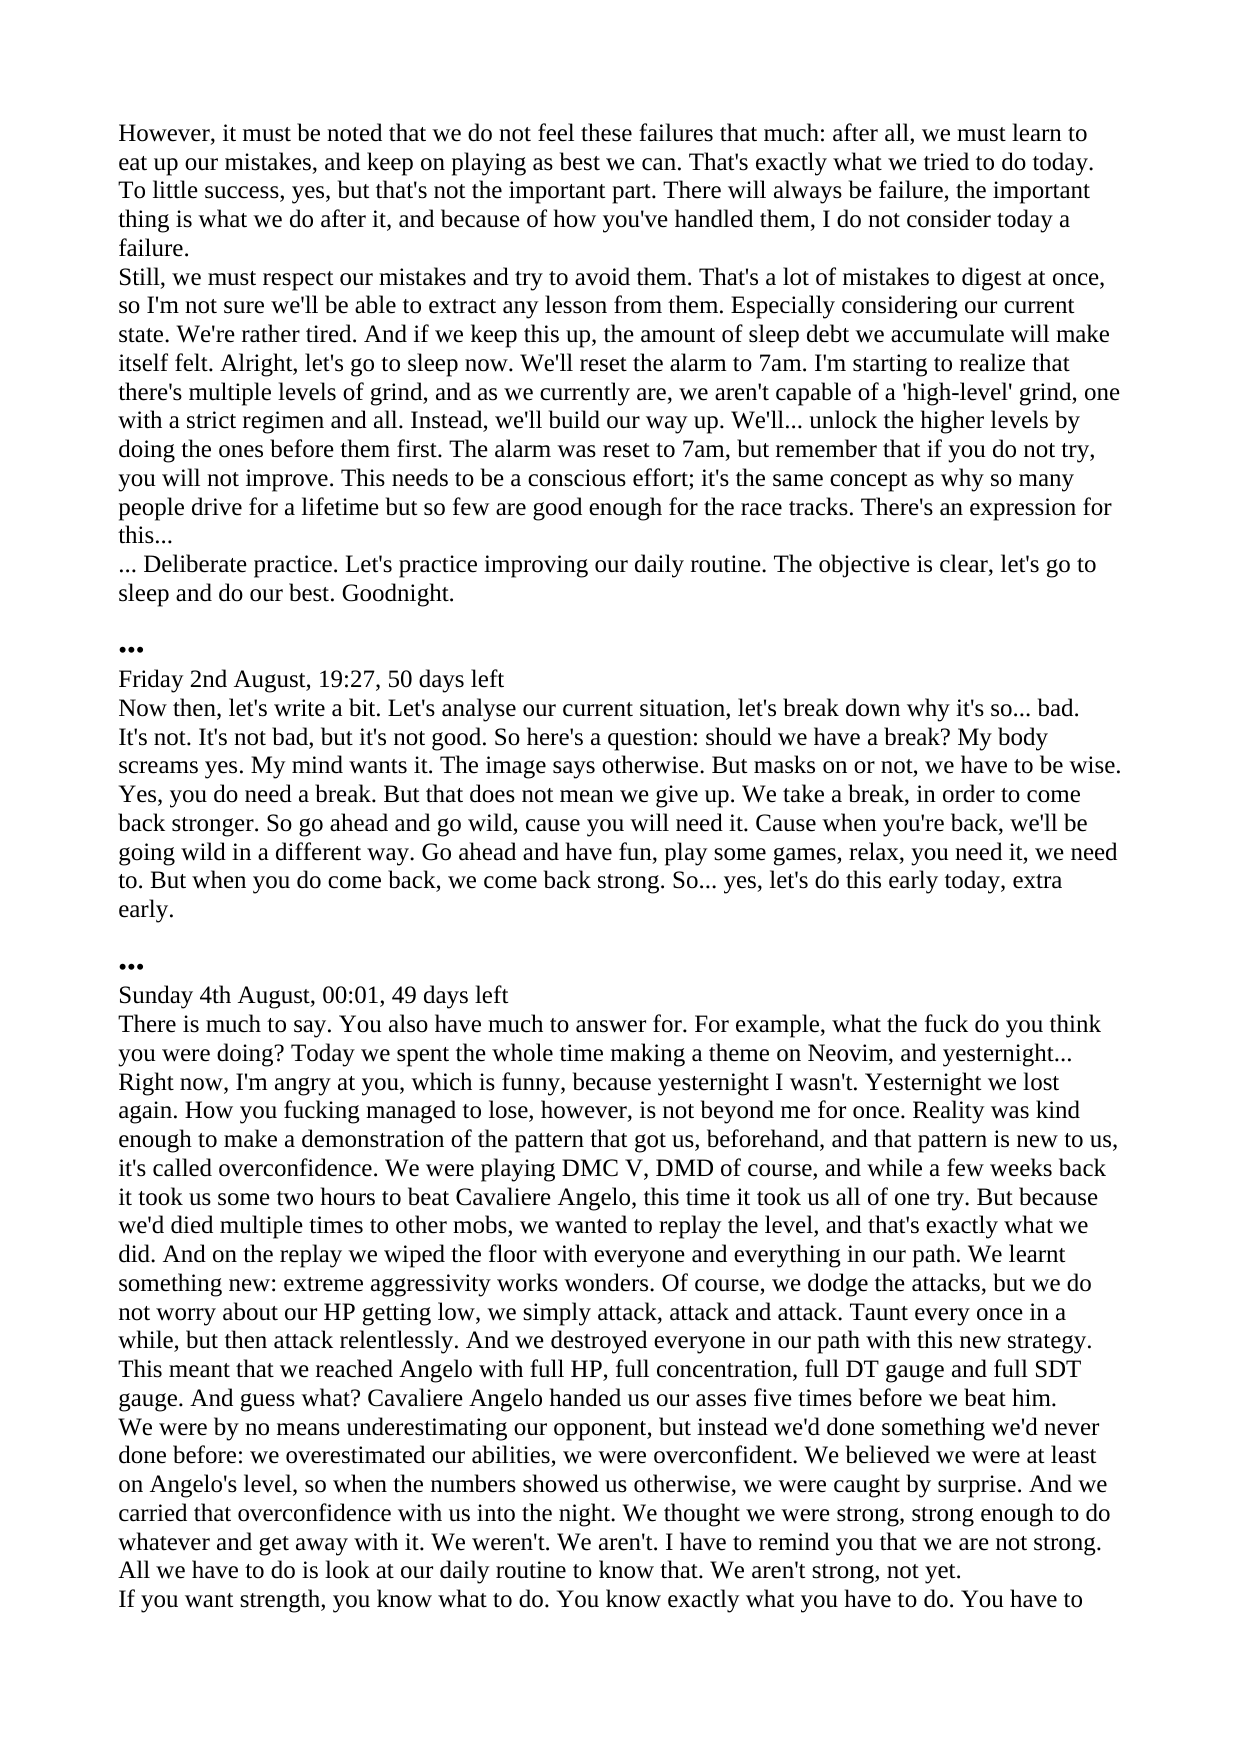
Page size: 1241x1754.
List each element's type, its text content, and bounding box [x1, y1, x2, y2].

text Right now, I'm angry at you, which is funny, because yesternight I wasn't. Yesternight we lost again. How you fucking managed to lose, however, is not beyond me for once. Reality was kind enough to make a demonstration of the pattern that got us, beforehand, and that pattern is new to us, it's called overconfidence. We were playing DMC V, DMD of course, and while a few weeks back it took us some two hours to beat Cavaliere Angelo, this time it took us all of one try. But because we'd died multiple times to other mobs, we wanted to replay the level, and that's exactly what we did. And on the replay we wiped the floor with everyone and everything in our path. We learnt something new: extreme aggressivity works wonders. Of course, we dodge the attacks, but we do not worry about our HP getting low, we simply attack, attack and attack. Taunt every once in a while, but then attack relentlessly. And we destroyed everyone in our path with this new strategy. This meant that we reached Angelo with full HP, full concentration, full DT gauge and full SDT gauge. And guess what? Cavaliere Angelo handed us our asses five times before we beat him. [118, 1067, 1122, 1412]
text ••• [118, 636, 1122, 664]
text We were by no means underestimating our opponent, but instead we'd done something we'd never done before: we overestimated our abilities, we were overconfident. We believed we were at least on Angelo's level, so when the numbers showed us otherwise, we were caught by surprise. And we carried that overconfidence with us into the night. We thought we were strong, strong enough to do whatever and get away with it. We weren't. We aren't. I have to remind you that we are not strong. All we have to do is look at our daily routine to know that. We aren't strong, not yet. [118, 1412, 1122, 1584]
text Still, we must respect our mistakes and try to avoid them. That's a lot of mistakes to digest at once, so I'm not sure we'll be able to extract any lesson from them. Especially considering our current state. We're rather tired. And if we keep this up, the amount of sleep debt we accumulate will make itself felt. Alright, let's go to sleep now. We'll reset the alarm to 7am. I'm starting to realize that there's multiple levels of grind, and as we currently are, we aren't capable of a 'high-level' grind, one with a strict regimen and all. Instead, we'll build our way up. We'll... unlock the higher levels by doing the ones before them first. The alarm was reset to 7am, but remember that if you do not try, you will not improve. This needs to be a conscious effort; it's the same concept as why so many people drive for a lifetime but so few are good enough for the race tracks. There's an expression for this... [118, 262, 1122, 549]
text Friday 2nd August, 19:27, 50 days left [118, 664, 1122, 693]
text ... Deliberate practice. Let's practice improving our daily routine. The objective is clear, let's go to sleep and do our best. Goodnight. [118, 549, 1122, 607]
text However, it must be noted that we do not feel these failures that much: after all, we must learn to eat up our mistakes, and keep on playing as best we can. That's exactly what we tried to do today. To little success, yes, but that's not the important part. There will always be failure, the important thing is what we do after it, and because of how you've handled them, I do not consider today a failure. [118, 118, 1122, 262]
text There is much to say. You also have much to answer for. For example, what the fuck do you think you were doing? Today we spent the whole time making a theme on Neovim, and yesternight... [118, 1009, 1122, 1067]
text ••• [118, 952, 1122, 981]
text It's not. It's not bad, but it's not good. So here's a question: should we have a break? My body screams yes. My mind wants it. The image says otherwise. But masks on or not, we have to be wise. Yes, you do need a break. But that does not mean we give up. We take a break, in order to come back stronger. So go ahead and go wild, cause you will need it. Cause when you're back, we'll be going wild in a different way. Go ahead and have fun, play some games, relax, you need it, we need to. But when you do come back, we come back strong. So... yes, let's do this early today, extra early. [118, 722, 1122, 923]
text Now then, let's write a bit. Let's analyse our current situation, let's break down why it's so... bad. [118, 693, 1122, 722]
text If you want strength, you know what to do. You know exactly what you have to do. You have to [118, 1584, 1122, 1613]
text Sunday 4th August, 00:01, 49 days left [118, 981, 1122, 1009]
